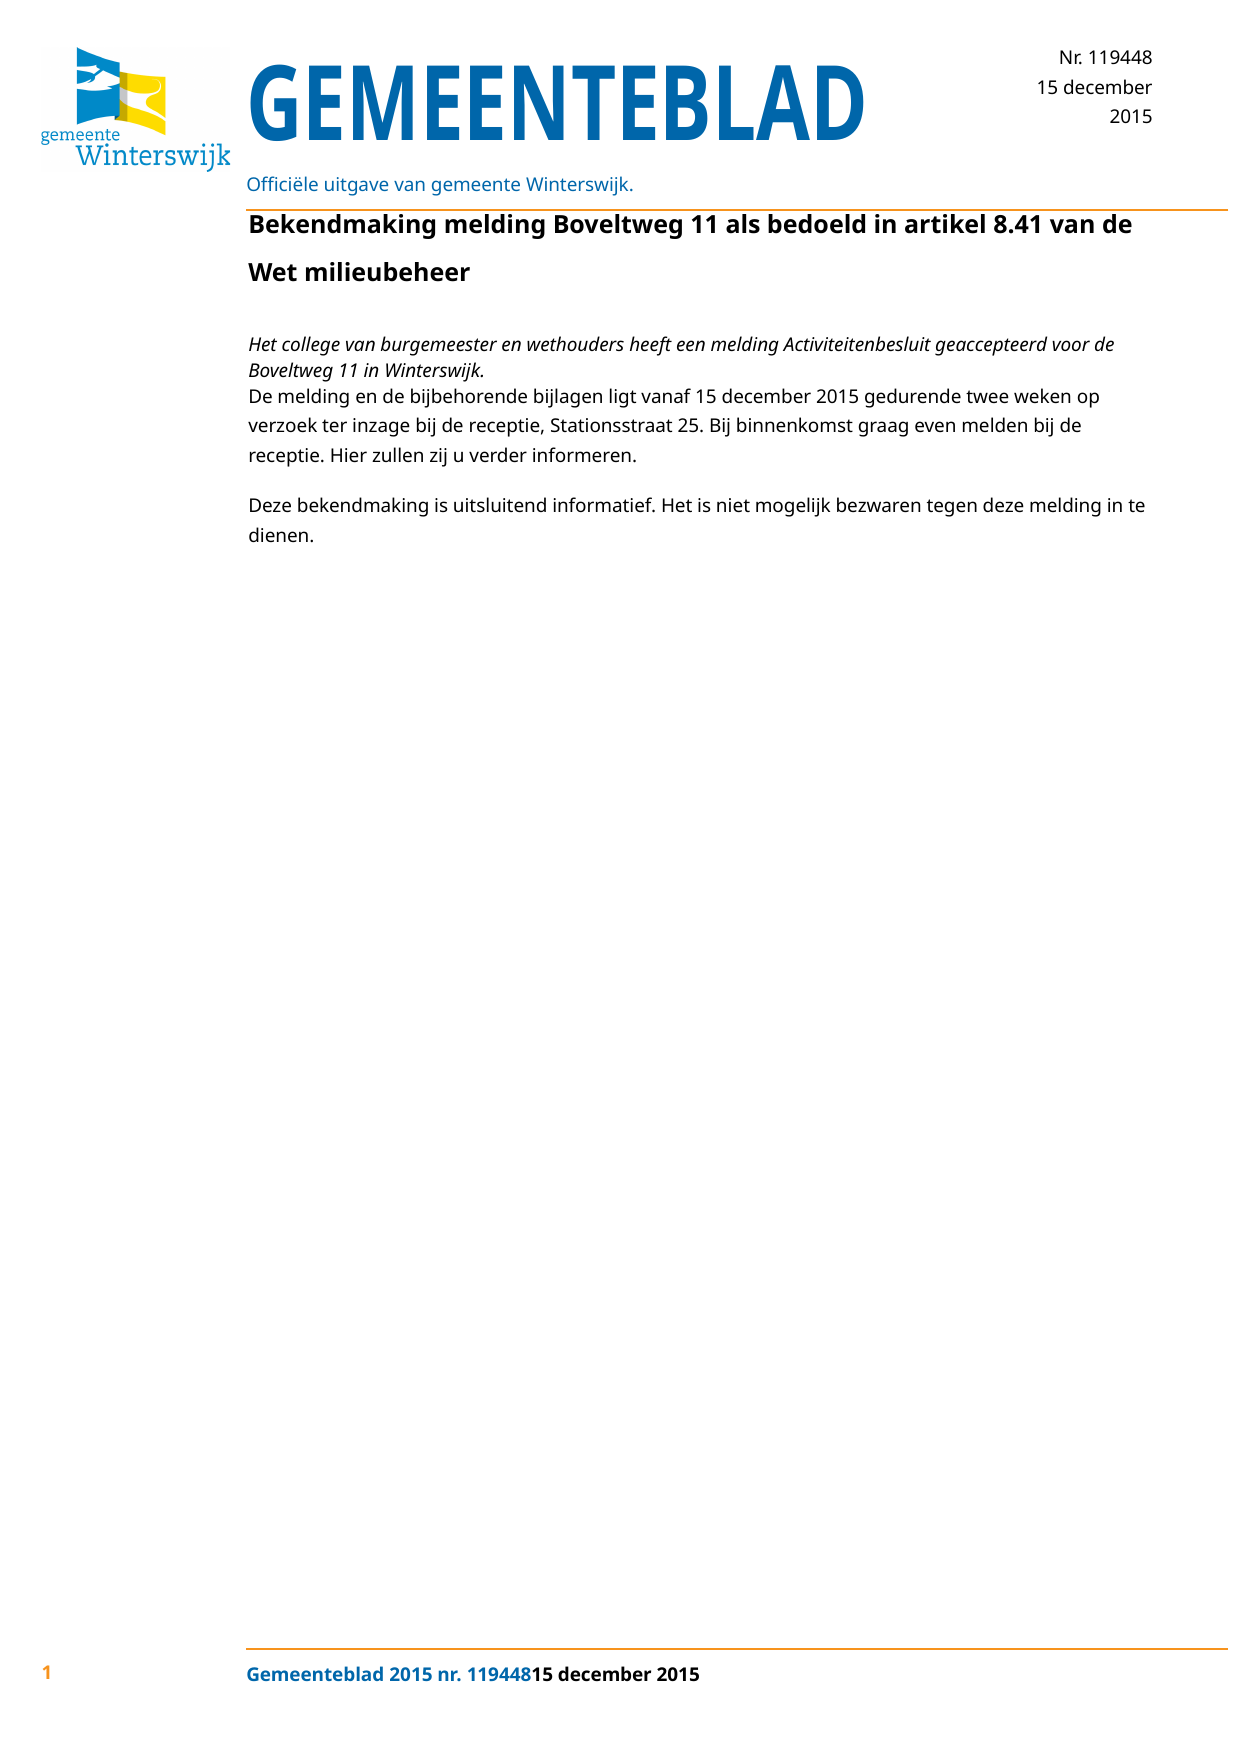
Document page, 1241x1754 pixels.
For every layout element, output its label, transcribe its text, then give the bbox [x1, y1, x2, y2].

text De melding en de bijbehorende bijlagen ligt vanaf 15 december 2015 gedurende twee weken op verzoek ter inzage bij de receptie, Stationsstraat 25. Bij binnenkomst graag even melden bij de receptie. Hier zullen zij u verder informeren. [248, 383, 1152, 468]
picture [41, 47, 231, 172]
picture [225, 153, 231, 162]
text Bekendmaking melding Boveltweg 11 als bedoeld in artikel 8.41 van de Wet milieubeheer [248, 211, 1152, 288]
text Deze bekendmaking is uitsluitend informatief. Het is niet mogelijk bezwaren tegen deze melding in te dienen. [248, 492, 1152, 548]
text Het college van burgemeester en wethouders heeft een melding Activiteitenbesluit geaccepteerd voor de Boveltweg 11 in Winterswijk. [248, 331, 1152, 383]
